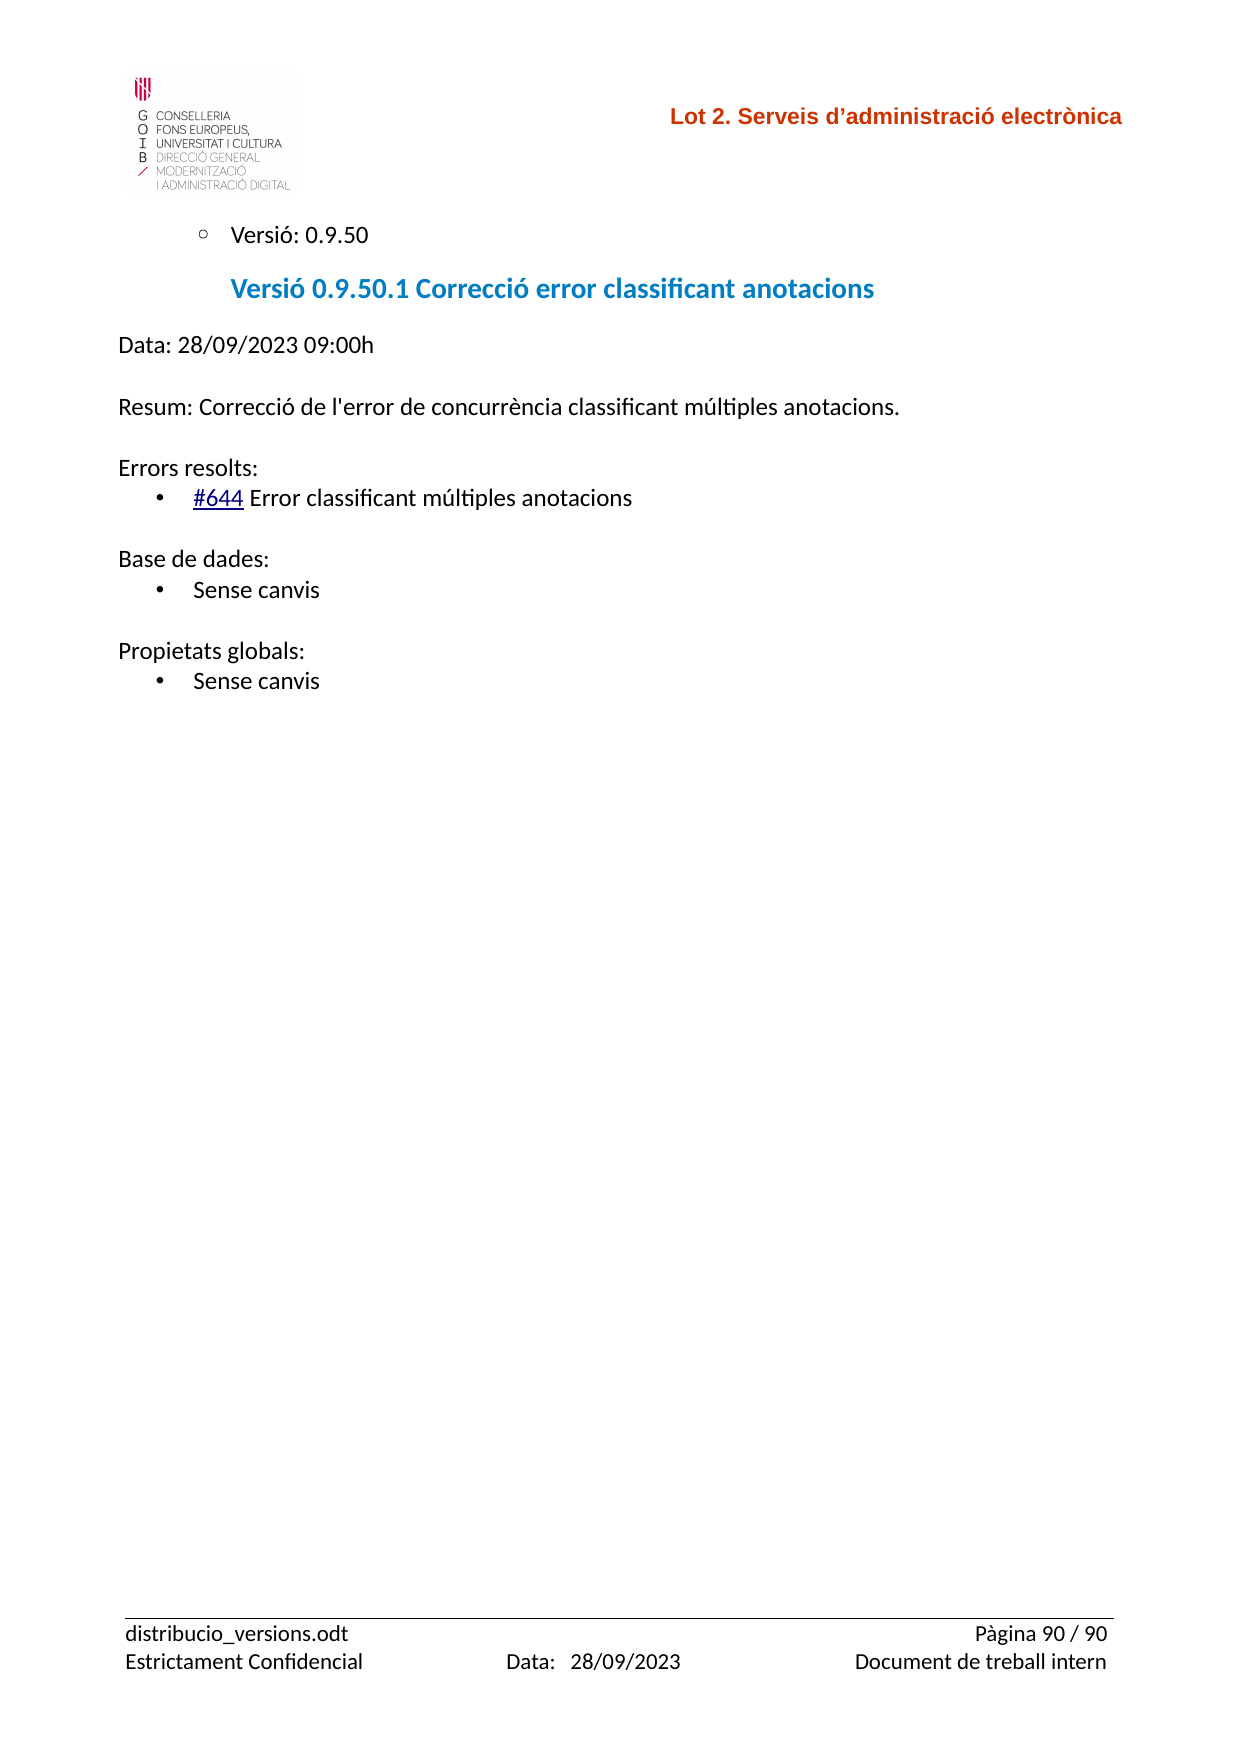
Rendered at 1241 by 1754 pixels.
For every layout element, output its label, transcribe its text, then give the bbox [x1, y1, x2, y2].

text Base de dades: [118, 543, 1122, 574]
list #644 Error classificant múltiples anotacions [156, 482, 1122, 513]
text Propietats globals: [118, 635, 1122, 665]
list Versió: 0.9.50 [193, 219, 1122, 250]
list Sense canvis [156, 665, 1122, 696]
subtitle Versió 0.9.50.1 Correcció error classificant anotacions [153, 270, 1122, 306]
list Sense canvis [156, 574, 1122, 604]
text Resum: Correcció de l'error de concurrència classificant múltiples anotacions. [118, 391, 1122, 421]
picture [126, 70, 299, 197]
text Data: 28/09/2023 09:00h [118, 329, 1122, 360]
text Errors resolts: [118, 452, 1122, 482]
